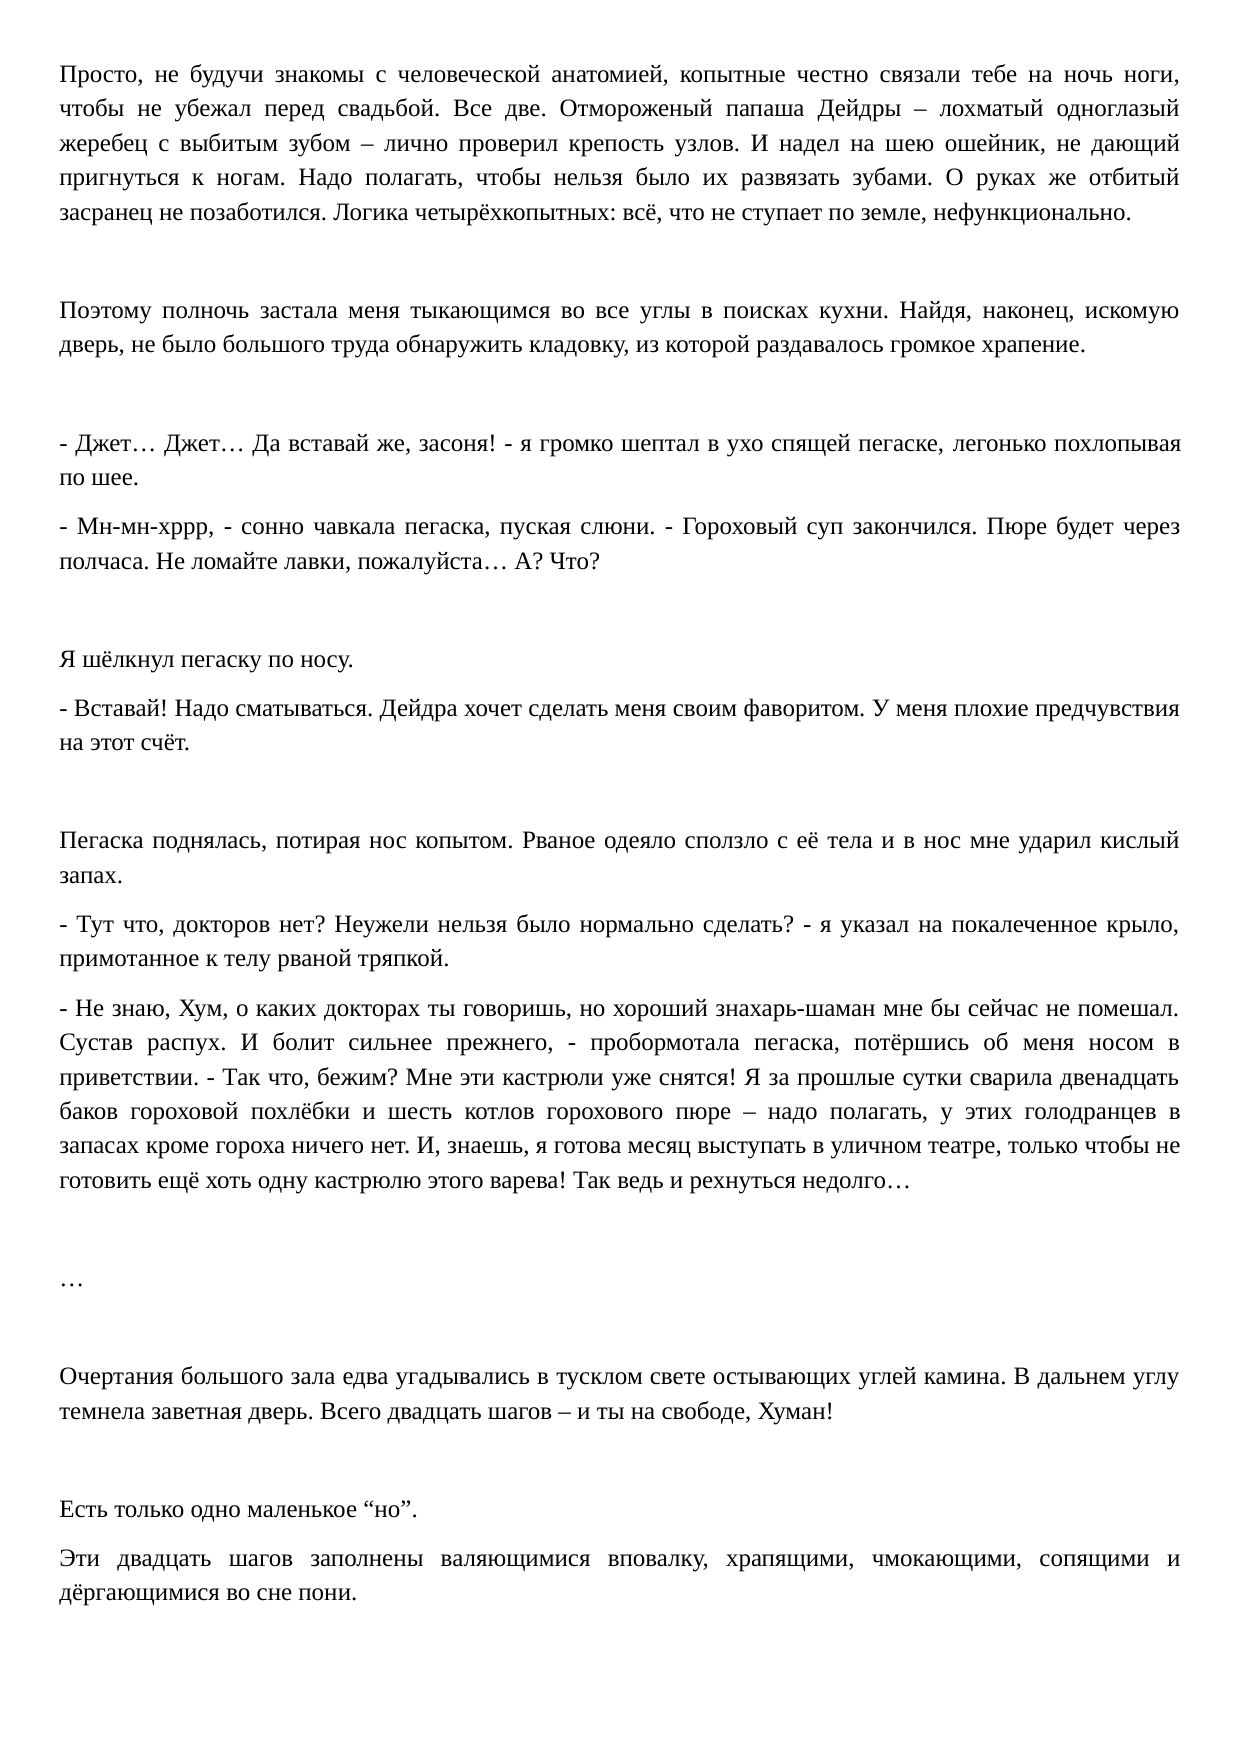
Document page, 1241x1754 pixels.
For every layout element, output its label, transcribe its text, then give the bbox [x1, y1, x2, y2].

text Пегаска поднялась, потирая нос копытом. Рваное одеяло сползло с её тела и в нос мне ударил кислый запах. [59, 826, 1181, 889]
text Эти двадцать шагов заполнены валяющимися вповалку, храпящими, чмокающими, сопящими и дёргающимися во сне пони. [59, 1543, 1181, 1606]
text Очертания большого зала едва угадывались в тусклом свете остывающих углей камина. В дальнем углу темнела заветная дверь. Всего двадцать шагов – и ты на свободе, Хуман! [59, 1361, 1181, 1424]
text - Мн-мн-хррр, - сонно чавкала пегаска, пуская слюни. - Гороховый суп закончился. Пюре будет через полчаса. Не ломайте лавки, пожалуйста… А? Что? [59, 511, 1181, 574]
text - Не знаю, Хум, о каких докторах ты говоришь, но хороший знахарь-шаман мне бы сейчас не помешал. Сустав распух. И болит сильнее прежнего, - пробормотала пегаска, потёршись об меня носом в приветствии. - Так что, бежим? Мне эти кастрюли уже снятся! Я за прошлые сутки сварила двенадцать баков гороховой похлёбки и шесть котлов горохового пюре – надо полагать, у этих голодранцев в запасах кроме гороха ничего нет. И, знаешь, я готова месяц выступать в уличном театре, только чтобы не готовить ещё хоть одну кастрюлю этого варева! Так ведь и рехнуться недолго… [59, 993, 1181, 1194]
text Я шёлкнул пегаску по носу. [59, 644, 1181, 673]
text - Джет… Джет… Да вставай же, засоня! - я громко шептал в ухо спящей пегаске, легонько похлопывая по шее. [59, 428, 1181, 491]
text - Вставай! Надо сматываться. Дейдра хочет сделать меня своим фаворитом. У меня плохие предчувствия на этот счёт. [59, 693, 1181, 756]
text Поэтому полночь застала меня тыкающимся во все углы в поисках кухни. Найдя, наконец, искомую дверь, не было большого труда обнаружить кладовку, из которой раздавалось громкое храпение. [59, 295, 1181, 358]
text … [59, 1263, 1181, 1292]
text - Тут что, докторов нет? Неужели нельзя было нормально сделать? - я указал на покалеченное крыло, примотанное к телу рваной тряпкой. [59, 909, 1181, 972]
text Просто, не будучи знакомы с человеческой анатомией, копытные честно связали тебе на ночь ноги, чтобы не убежал перед свадьбой. Все две. Отмороженый папаша Дейдры – лохматый одноглазый жеребец с выбитым зубом – лично проверил крепость узлов. И надел на шею ошейник, не дающий пригнуться к ногам. Надо полагать, чтобы нельзя было их развязать зубами. О руках же отбитый засранец не позаботился. Логика четырёхкопытных: всё, что не ступает по земле, нефункционально. [59, 59, 1181, 226]
text Есть только одно маленькое “но”. [59, 1494, 1181, 1523]
